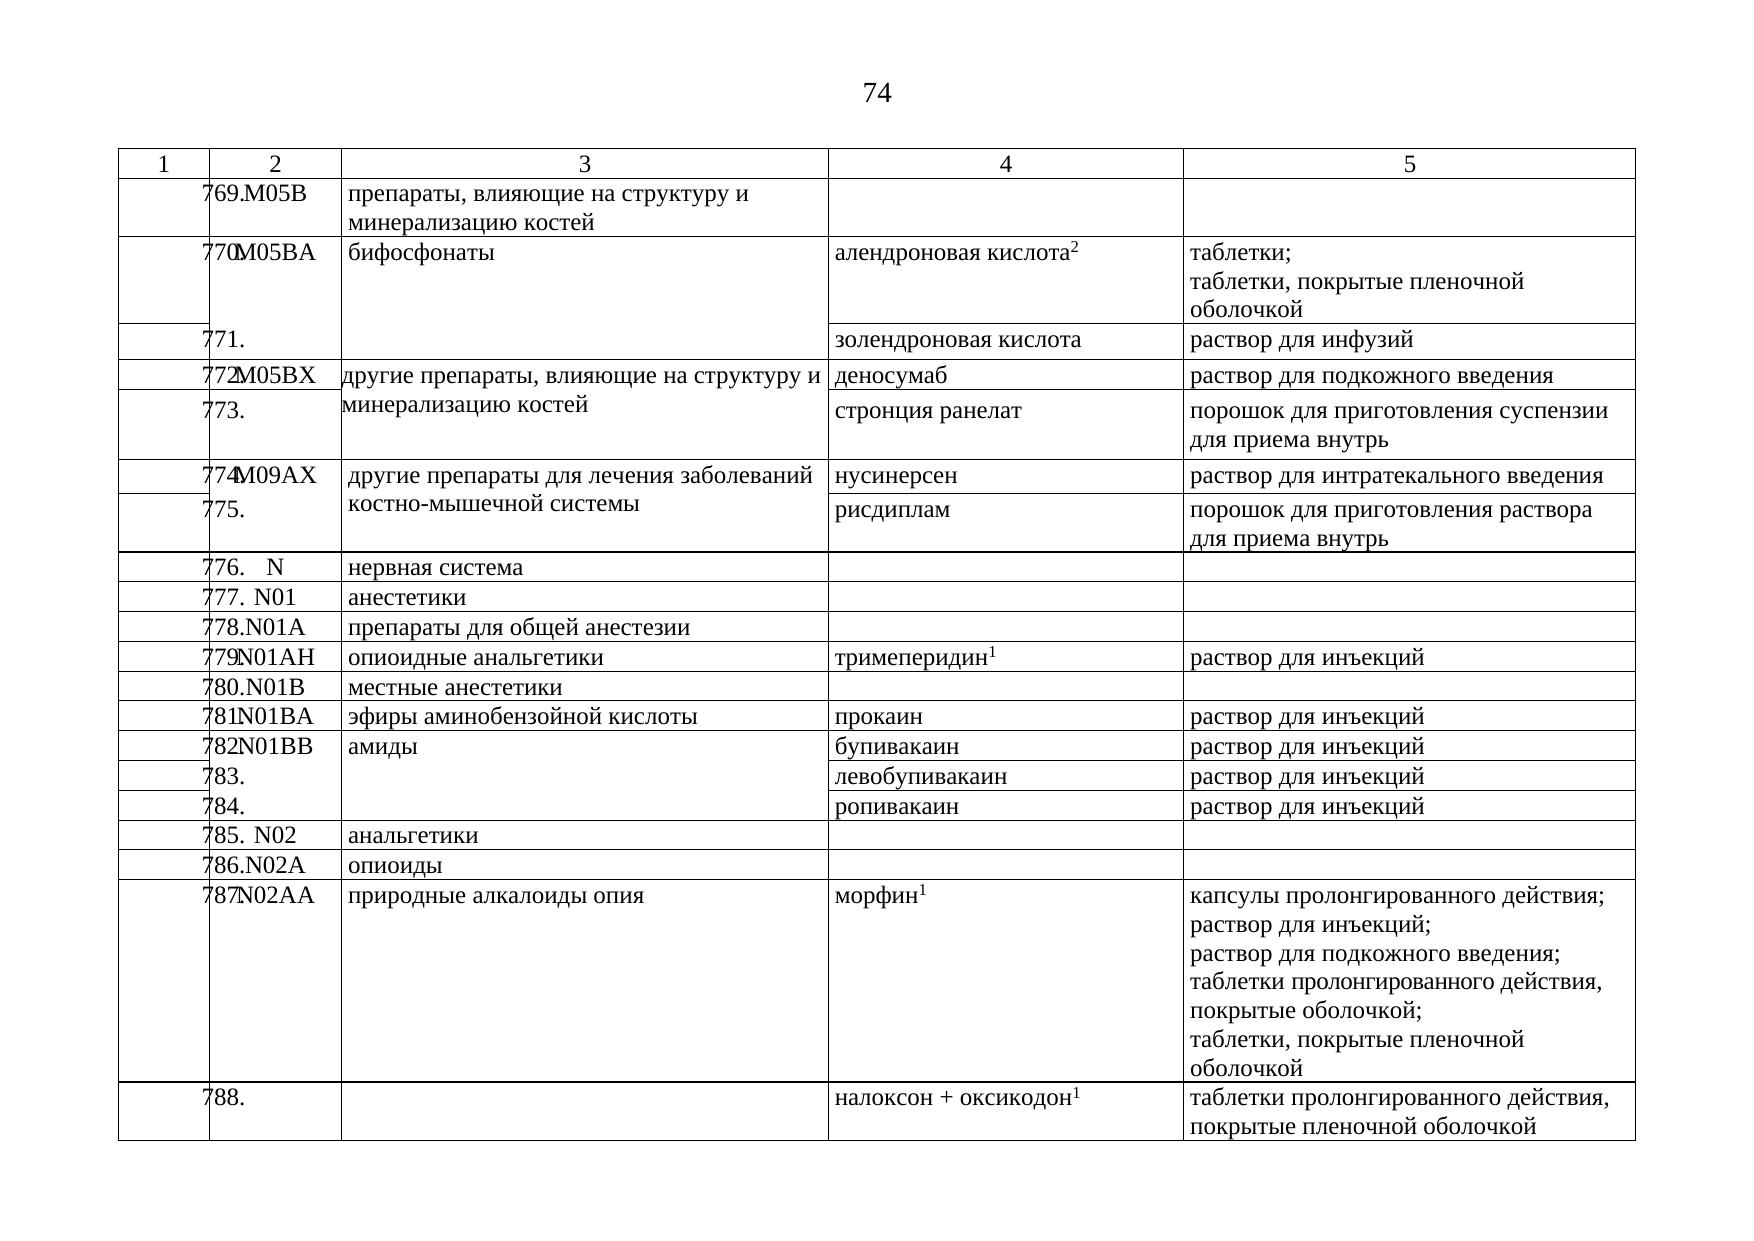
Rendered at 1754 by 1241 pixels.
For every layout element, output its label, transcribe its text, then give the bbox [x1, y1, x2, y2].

table_cell [210, 390, 341, 459]
table_cell раствор для инъекций [1184, 761, 1635, 790]
table_cell [119, 460, 209, 493]
table_cell M05B [210, 179, 341, 236]
table_cell [829, 582, 1183, 611]
table_cell другие препараты для лечения заболеваний костно-мышечной системы [342, 460, 828, 551]
table_cell [1184, 850, 1635, 879]
table_header 5 [1184, 149, 1635, 177]
table_cell N01В [210, 672, 341, 700]
table_cell раствор для интратекального введения [1184, 460, 1635, 493]
table_cell природные алкалоиды опия [342, 880, 828, 1081]
table_cell [829, 821, 1183, 849]
table_cell эфиры аминобензойной кислоты [342, 701, 828, 730]
table_cell опиоиды [342, 850, 828, 879]
table_cell раствор для инъекций [1184, 731, 1635, 760]
table_cell препараты для общей анестезии [342, 612, 828, 641]
table_cell [829, 672, 1183, 700]
table_cell [119, 672, 209, 700]
table_cell стронция ранелат [829, 390, 1183, 459]
table_cell прокаин [829, 701, 1183, 730]
table_cell [119, 179, 209, 236]
table_cell таблетки пролонгированного действия, покрытые пленочной оболочкой [1184, 1083, 1635, 1140]
table_cell раствор для инъекций [1184, 701, 1635, 730]
table_cell [119, 612, 209, 641]
table_cell анальгетики [342, 821, 828, 849]
table_cell N02A [210, 850, 341, 879]
table_cell [119, 494, 209, 551]
table_cell порошок для приготовления раствора для приема внутрь [1184, 494, 1635, 551]
table_cell деносумаб [829, 360, 1183, 389]
table_cell N01 [210, 582, 341, 611]
table_cell [210, 760, 341, 790]
table_cell [119, 390, 209, 459]
table_cell М09АХ [210, 460, 341, 551]
table_cell [119, 731, 209, 760]
table_cell [119, 701, 209, 730]
table_cell [342, 1083, 828, 1140]
table_cell нервная система [342, 553, 828, 581]
table_cell бифосфонаты [342, 237, 828, 359]
table_cell [1184, 612, 1635, 641]
table_cell [119, 761, 209, 790]
table_cell тримеперидин1 [829, 642, 1183, 671]
table_cell [829, 179, 1183, 236]
table_cell N02AA [210, 880, 341, 1081]
table_cell M05BA [210, 237, 341, 359]
table_cell [1184, 672, 1635, 700]
table_cell бупивакаин [829, 731, 1183, 760]
table_cell [119, 582, 209, 611]
table_cell N01AH [210, 642, 341, 671]
table_cell налоксон + оксикодон1 [829, 1083, 1183, 1140]
table_cell [342, 790, 828, 819]
table_cell [119, 791, 209, 819]
table_cell золендроновая кислота [829, 324, 1183, 359]
table_cell местные анестетики [342, 672, 828, 700]
table_cell N [210, 553, 341, 581]
table_cell N02 [210, 821, 341, 849]
table_cell таблетки; таблетки, покрытые пленочной оболочкой [1184, 237, 1635, 323]
table_header 2 [210, 149, 341, 177]
table_cell [119, 1083, 209, 1140]
table_header 4 [829, 149, 1183, 177]
table_cell [1184, 582, 1635, 611]
table_cell [210, 790, 341, 819]
table_cell M05BX [210, 360, 341, 389]
table_cell раствор для подкожного введения [1184, 360, 1635, 389]
table_cell [1184, 821, 1635, 849]
table_cell порошок для приготовления суспензии для приема внутрь [1184, 390, 1635, 459]
table_cell [119, 553, 209, 581]
table_cell N01ВВ [210, 731, 341, 760]
table_cell [1184, 179, 1635, 236]
table_cell опиоидные анальгетики [342, 642, 828, 671]
table_header 1 [119, 149, 209, 177]
table_cell анестетики [342, 582, 828, 611]
table_cell [119, 237, 209, 323]
table_cell капсулы пролонгированного действия; раствор для инъекций; раствор для подкожного введения; таблетки пролонгированного действия, покрытые оболочкой; таблетки, покрытые пленочной оболочкой [1184, 880, 1635, 1081]
table_cell [119, 850, 209, 879]
table_cell амиды [342, 731, 828, 760]
table_cell N01A [210, 612, 341, 641]
table_header 3 [342, 149, 828, 177]
table_cell [829, 612, 1183, 641]
table_cell раствор для инъекций [1184, 642, 1635, 671]
table_cell [119, 642, 209, 671]
table_cell [1184, 553, 1635, 581]
table_cell алендроновая кислота2 [829, 237, 1183, 323]
table_cell [119, 821, 209, 849]
table_cell левобупивакаин [829, 761, 1183, 790]
table_cell ропивакаин [829, 791, 1183, 819]
table_cell [342, 760, 828, 790]
table_cell препараты, влияющие на структуру и минерализацию костей [342, 179, 828, 236]
table_cell другие препараты, влияющие на структуру и минерализацию костей [342, 360, 828, 459]
table_cell рисдиплам [829, 494, 1183, 551]
table_cell [119, 880, 209, 1081]
table_cell раствор для инфузий [1184, 324, 1635, 359]
table_cell [119, 324, 209, 359]
table_cell [119, 360, 209, 389]
table_cell N01ВА [210, 701, 341, 730]
table_cell [210, 1083, 341, 1140]
table_cell раствор для инъекций [1184, 791, 1635, 819]
table_cell морфин1 [829, 880, 1183, 1081]
table_cell [829, 553, 1183, 581]
table_cell [829, 850, 1183, 879]
table_cell нусинерсен [829, 460, 1183, 493]
